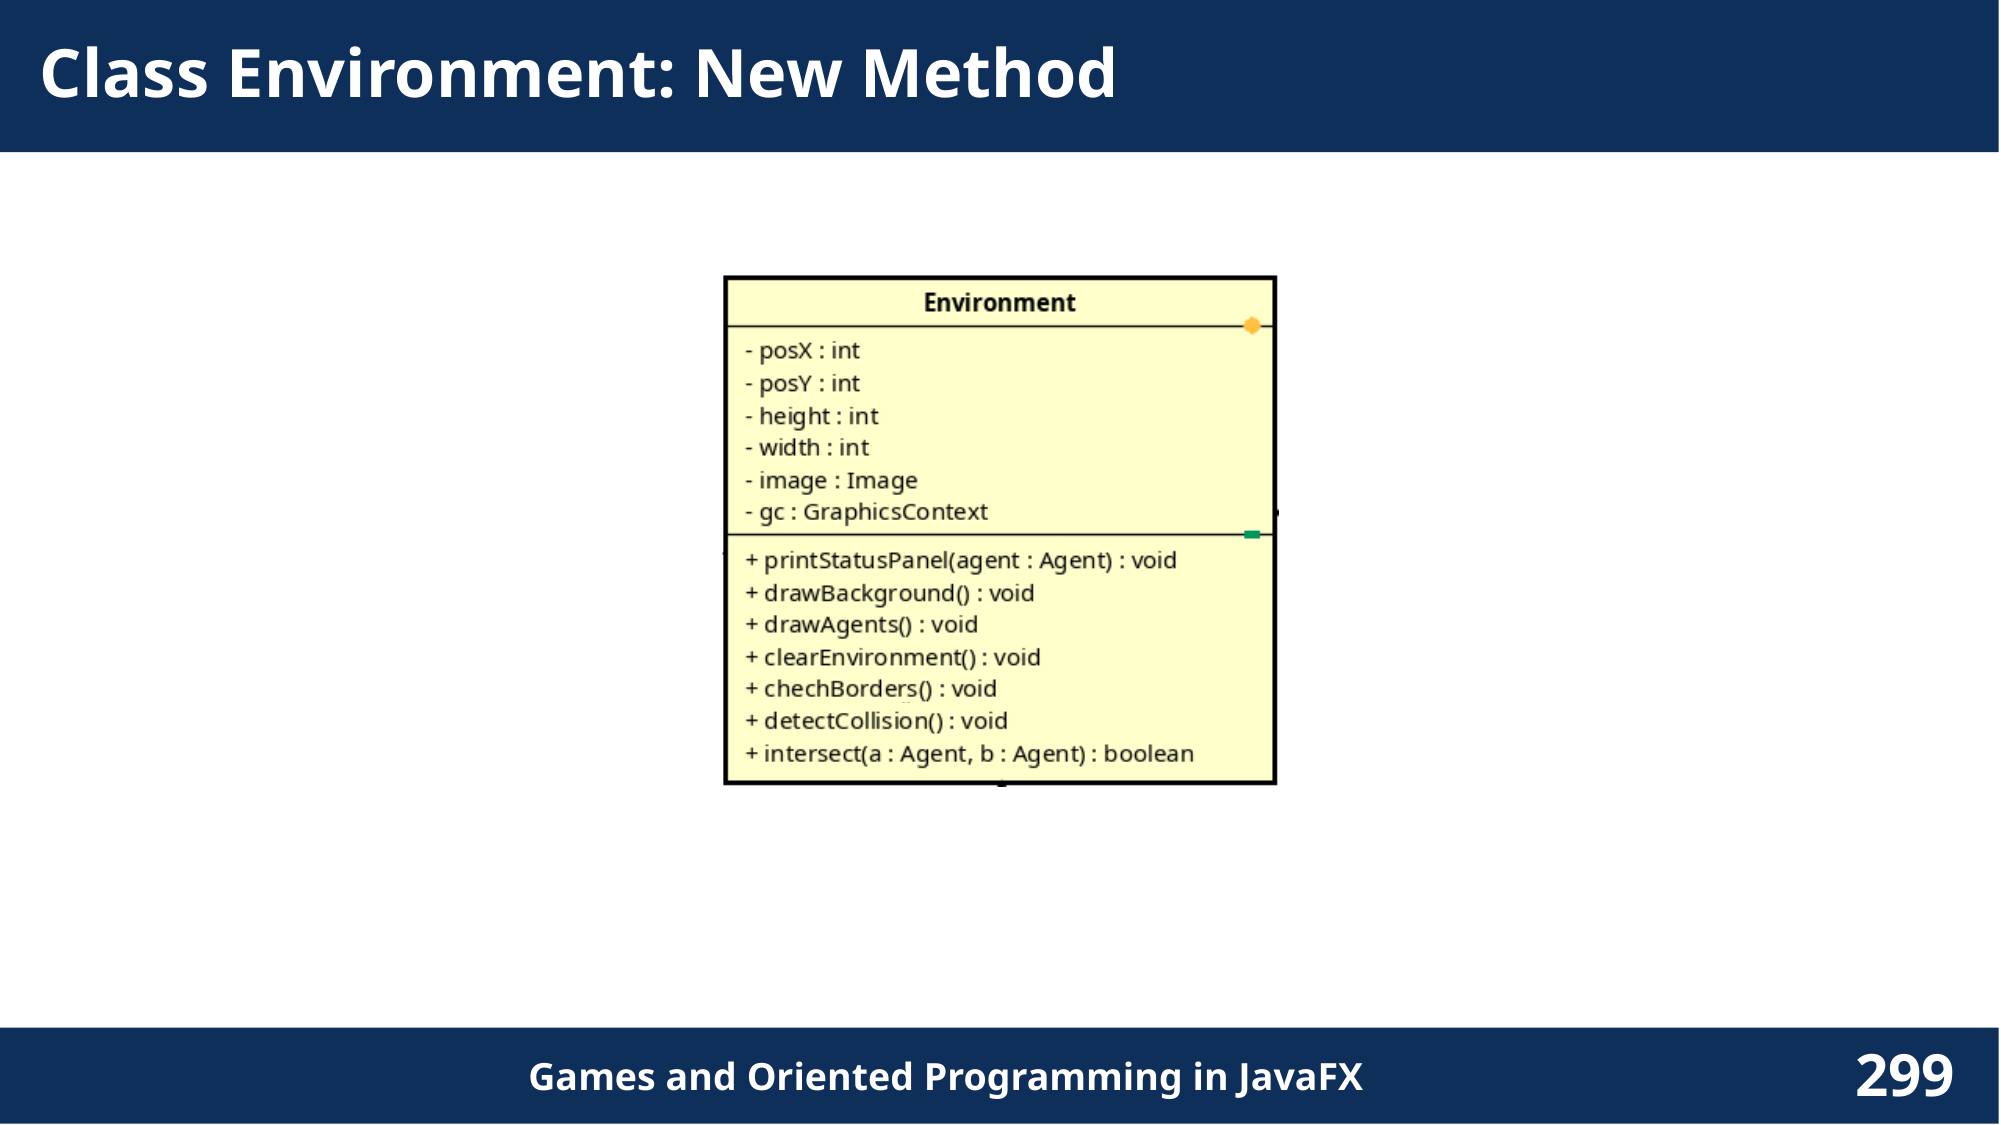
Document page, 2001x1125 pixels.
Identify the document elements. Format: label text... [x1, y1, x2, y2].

picture [722, 271, 1279, 787]
text_box Class Environment: New Method [25, 23, 1999, 119]
